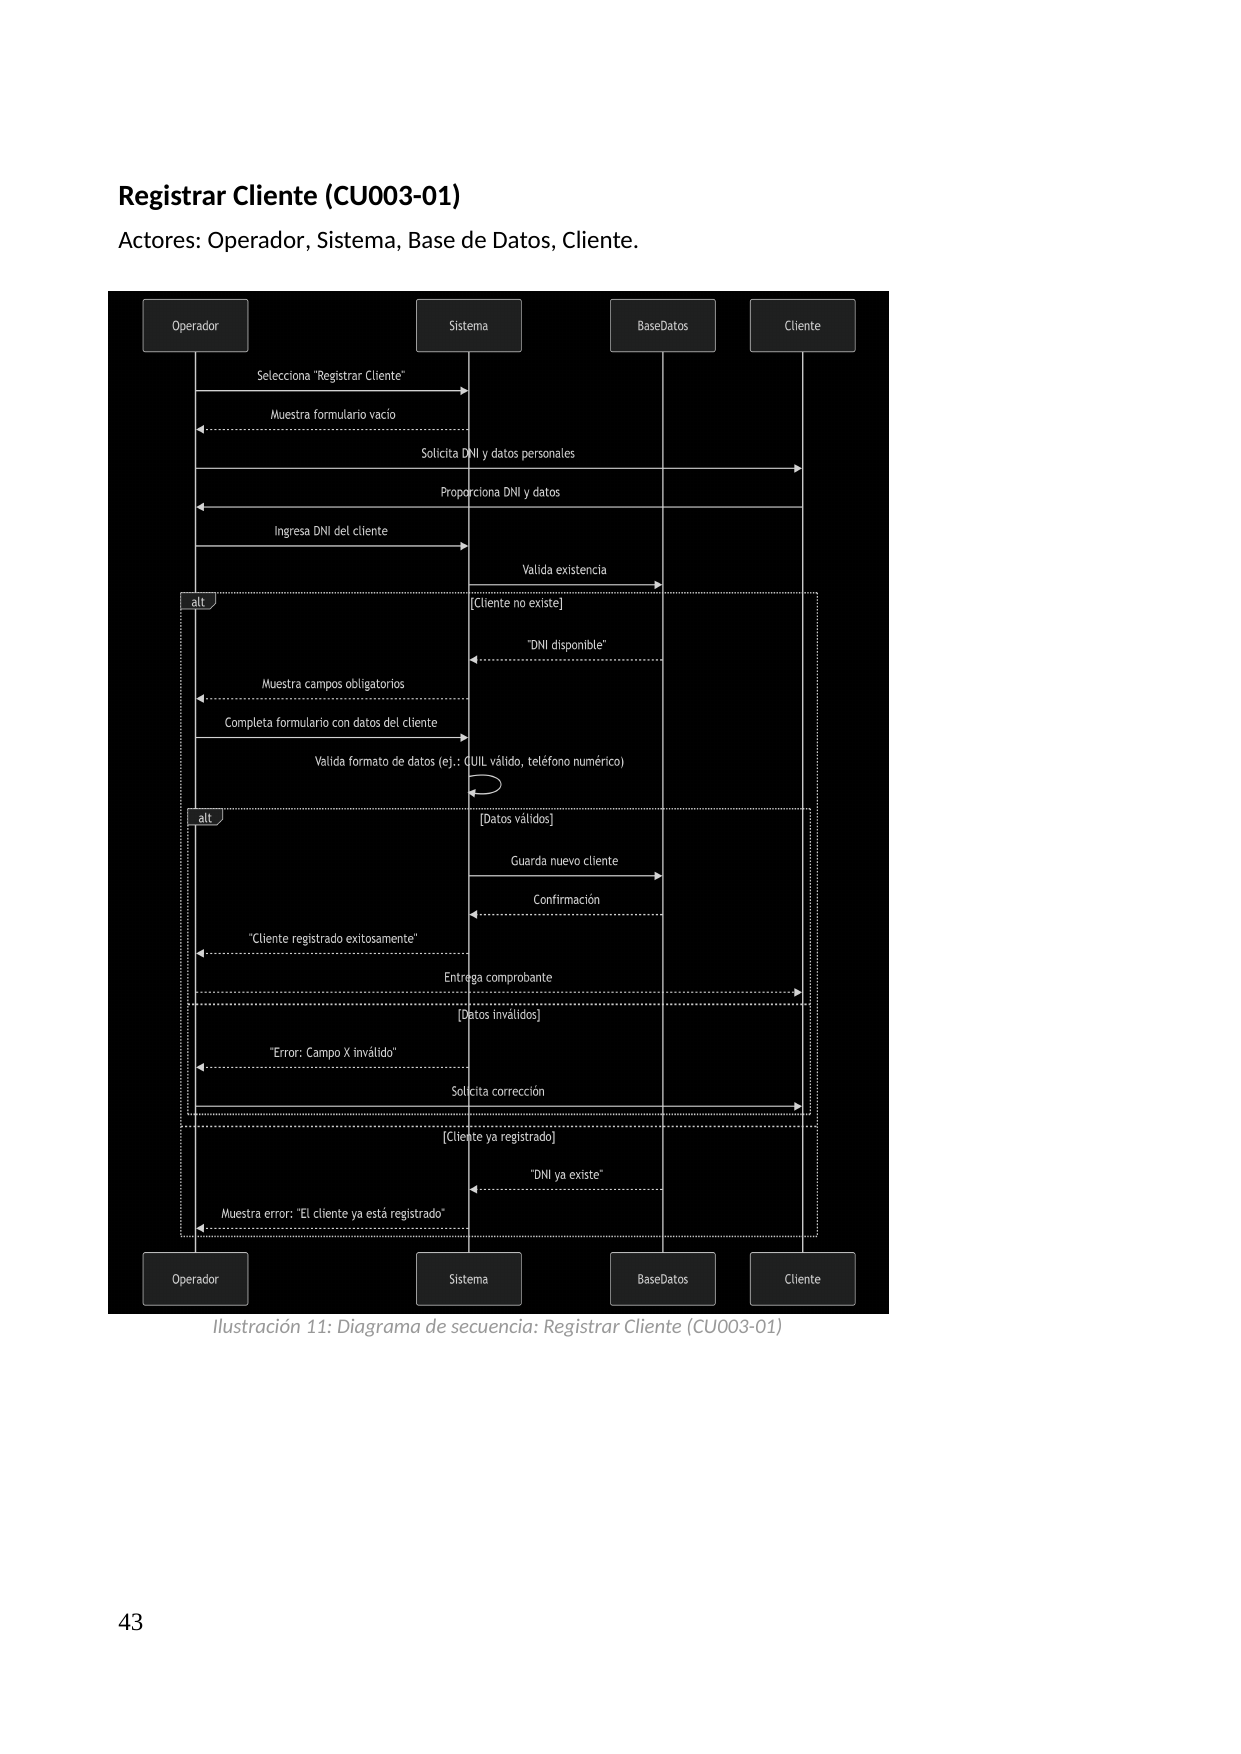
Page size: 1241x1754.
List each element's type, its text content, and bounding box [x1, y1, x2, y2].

text Actores: Operador, Sistema, Base de Datos, Cliente. [118, 225, 1122, 255]
subtitle Registrar Cliente (CU003-01) [118, 176, 1122, 212]
text Ilustración 11: Diagrama de secuencia: Registrar Cliente (CU003-01) [108, 1314, 889, 1339]
picture [108, 291, 889, 1314]
